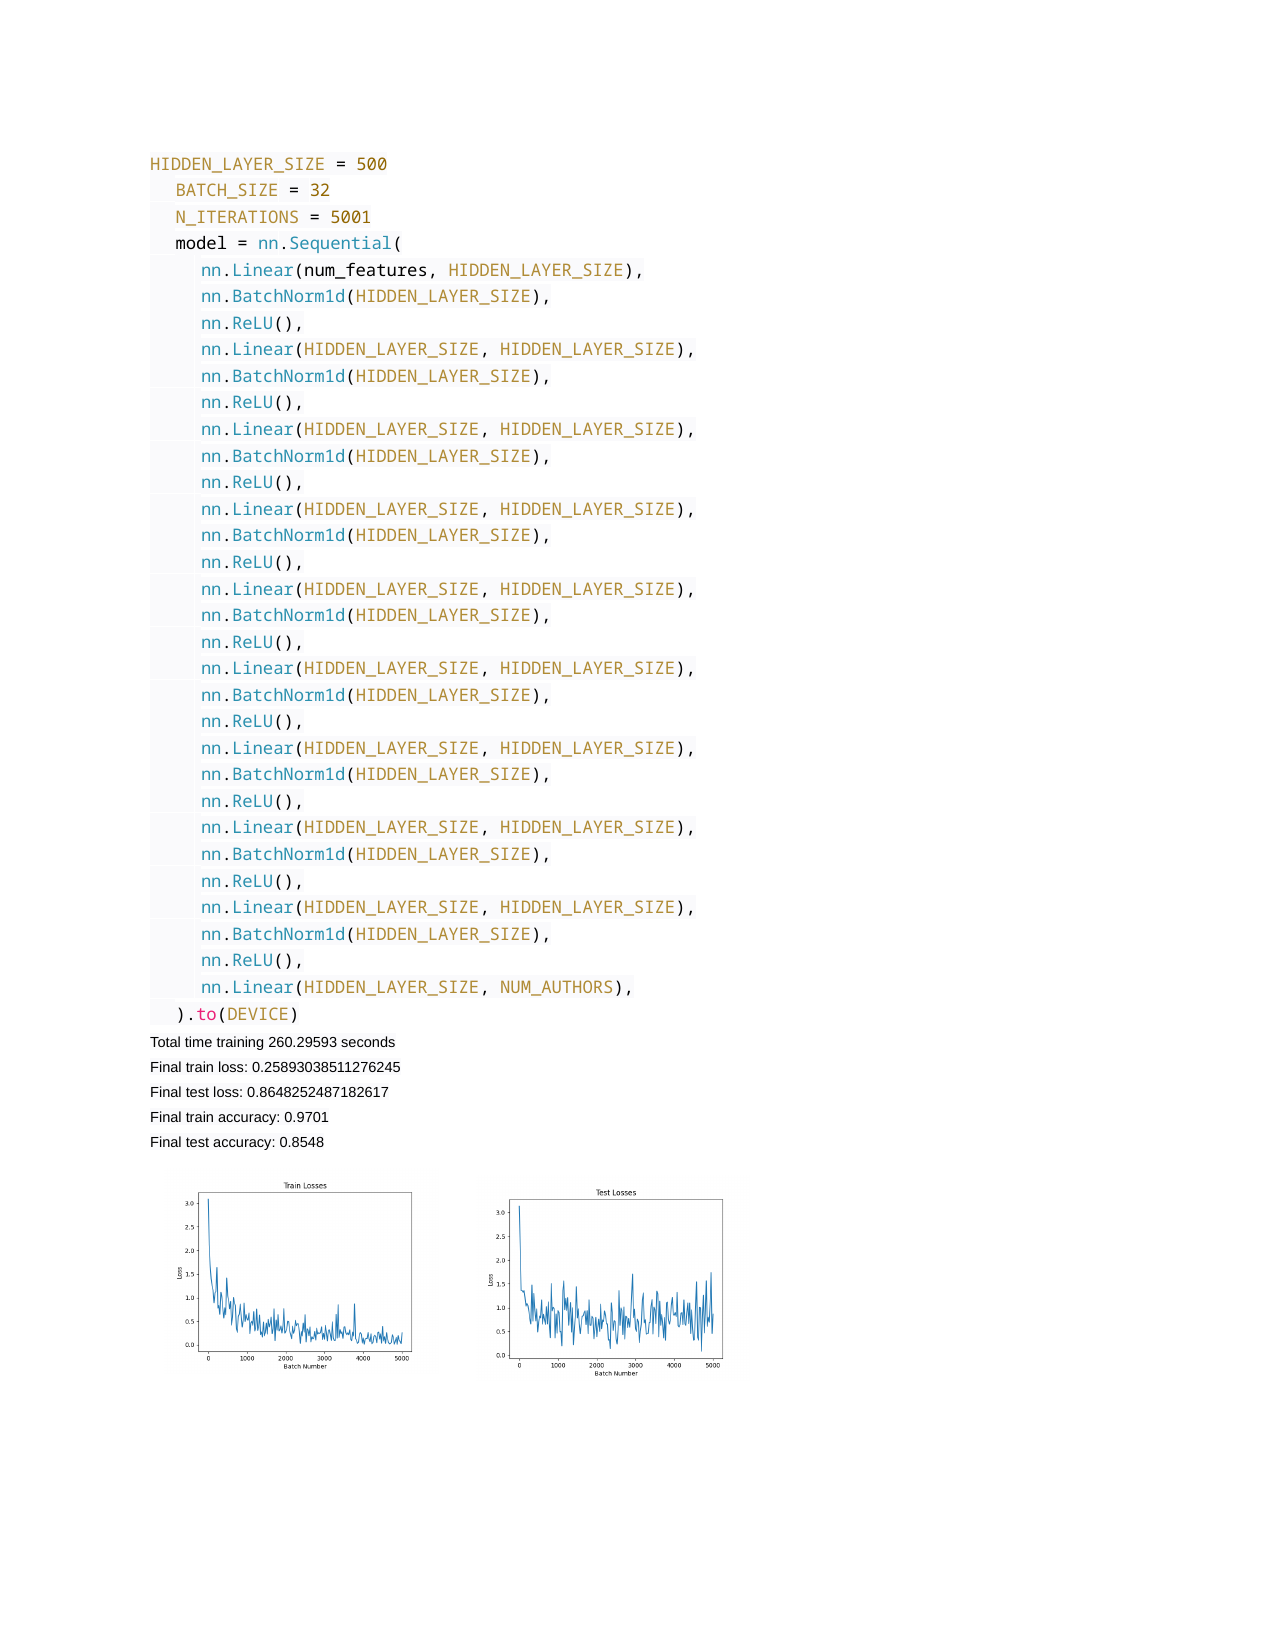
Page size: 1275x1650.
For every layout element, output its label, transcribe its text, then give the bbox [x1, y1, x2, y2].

text nn.ReLU(), [150, 866, 1125, 892]
picture [164, 1168, 439, 1374]
text Final test accuracy: 0.8548 [150, 1125, 1125, 1150]
text model = nn.Sequential( [150, 228, 1125, 255]
text ).to(DEVICE) [150, 998, 1125, 1025]
text nn.Linear(num_features, HIDDEN_LAYER_SIZE), [150, 255, 1125, 281]
text Final test loss: 0.8648252487182617 [150, 1075, 1125, 1100]
text nn.BatchNorm1d(HIDDEN_LAYER_SIZE), [150, 759, 1125, 786]
text nn.BatchNorm1d(HIDDEN_LAYER_SIZE), [150, 281, 1125, 308]
text nn.Linear(HIDDEN_LAYER_SIZE, HIDDEN_LAYER_SIZE), [150, 573, 1125, 600]
text nn.Linear(HIDDEN_LAYER_SIZE, HIDDEN_LAYER_SIZE), [150, 733, 1125, 759]
text HIDDEN_LAYER_SIZE = 500 [150, 150, 1125, 175]
text nn.BatchNorm1d(HIDDEN_LAYER_SIZE), [150, 919, 1125, 945]
text nn.Linear(HIDDEN_LAYER_SIZE, HIDDEN_LAYER_SIZE), [150, 892, 1125, 919]
text Final train loss: 0.25893038511276245 [150, 1050, 1125, 1075]
text nn.Linear(HIDDEN_LAYER_SIZE, HIDDEN_LAYER_SIZE), [150, 334, 1125, 361]
text nn.BatchNorm1d(HIDDEN_LAYER_SIZE), [150, 520, 1125, 547]
text nn.BatchNorm1d(HIDDEN_LAYER_SIZE), [150, 839, 1125, 866]
text nn.BatchNorm1d(HIDDEN_LAYER_SIZE), [150, 680, 1125, 706]
picture [475, 1175, 750, 1381]
text nn.ReLU(), [150, 706, 1125, 733]
text nn.BatchNorm1d(HIDDEN_LAYER_SIZE), [150, 441, 1125, 467]
text nn.ReLU(), [150, 786, 1125, 812]
text nn.ReLU(), [150, 308, 1125, 334]
text nn.Linear(HIDDEN_LAYER_SIZE, HIDDEN_LAYER_SIZE), [150, 812, 1125, 839]
text Total time training 260.29593 seconds [150, 1025, 1125, 1050]
text nn.ReLU(), [150, 945, 1125, 972]
text nn.BatchNorm1d(HIDDEN_LAYER_SIZE), [150, 600, 1125, 627]
text nn.Linear(HIDDEN_LAYER_SIZE, HIDDEN_LAYER_SIZE), [150, 414, 1125, 441]
text Final train accuracy: 0.9701 [150, 1100, 1125, 1125]
text nn.BatchNorm1d(HIDDEN_LAYER_SIZE), [150, 361, 1125, 387]
text nn.ReLU(), [150, 547, 1125, 573]
text nn.ReLU(), [150, 467, 1125, 494]
text nn.ReLU(), [150, 627, 1125, 653]
text N_ITERATIONS = 5001 [150, 202, 1125, 228]
text nn.Linear(HIDDEN_LAYER_SIZE, HIDDEN_LAYER_SIZE), [150, 494, 1125, 520]
text nn.Linear(HIDDEN_LAYER_SIZE, NUM_AUTHORS), [150, 972, 1125, 998]
text nn.ReLU(), [150, 387, 1125, 414]
text BATCH_SIZE = 32 [150, 175, 1125, 202]
text nn.Linear(HIDDEN_LAYER_SIZE, HIDDEN_LAYER_SIZE), [150, 653, 1125, 680]
